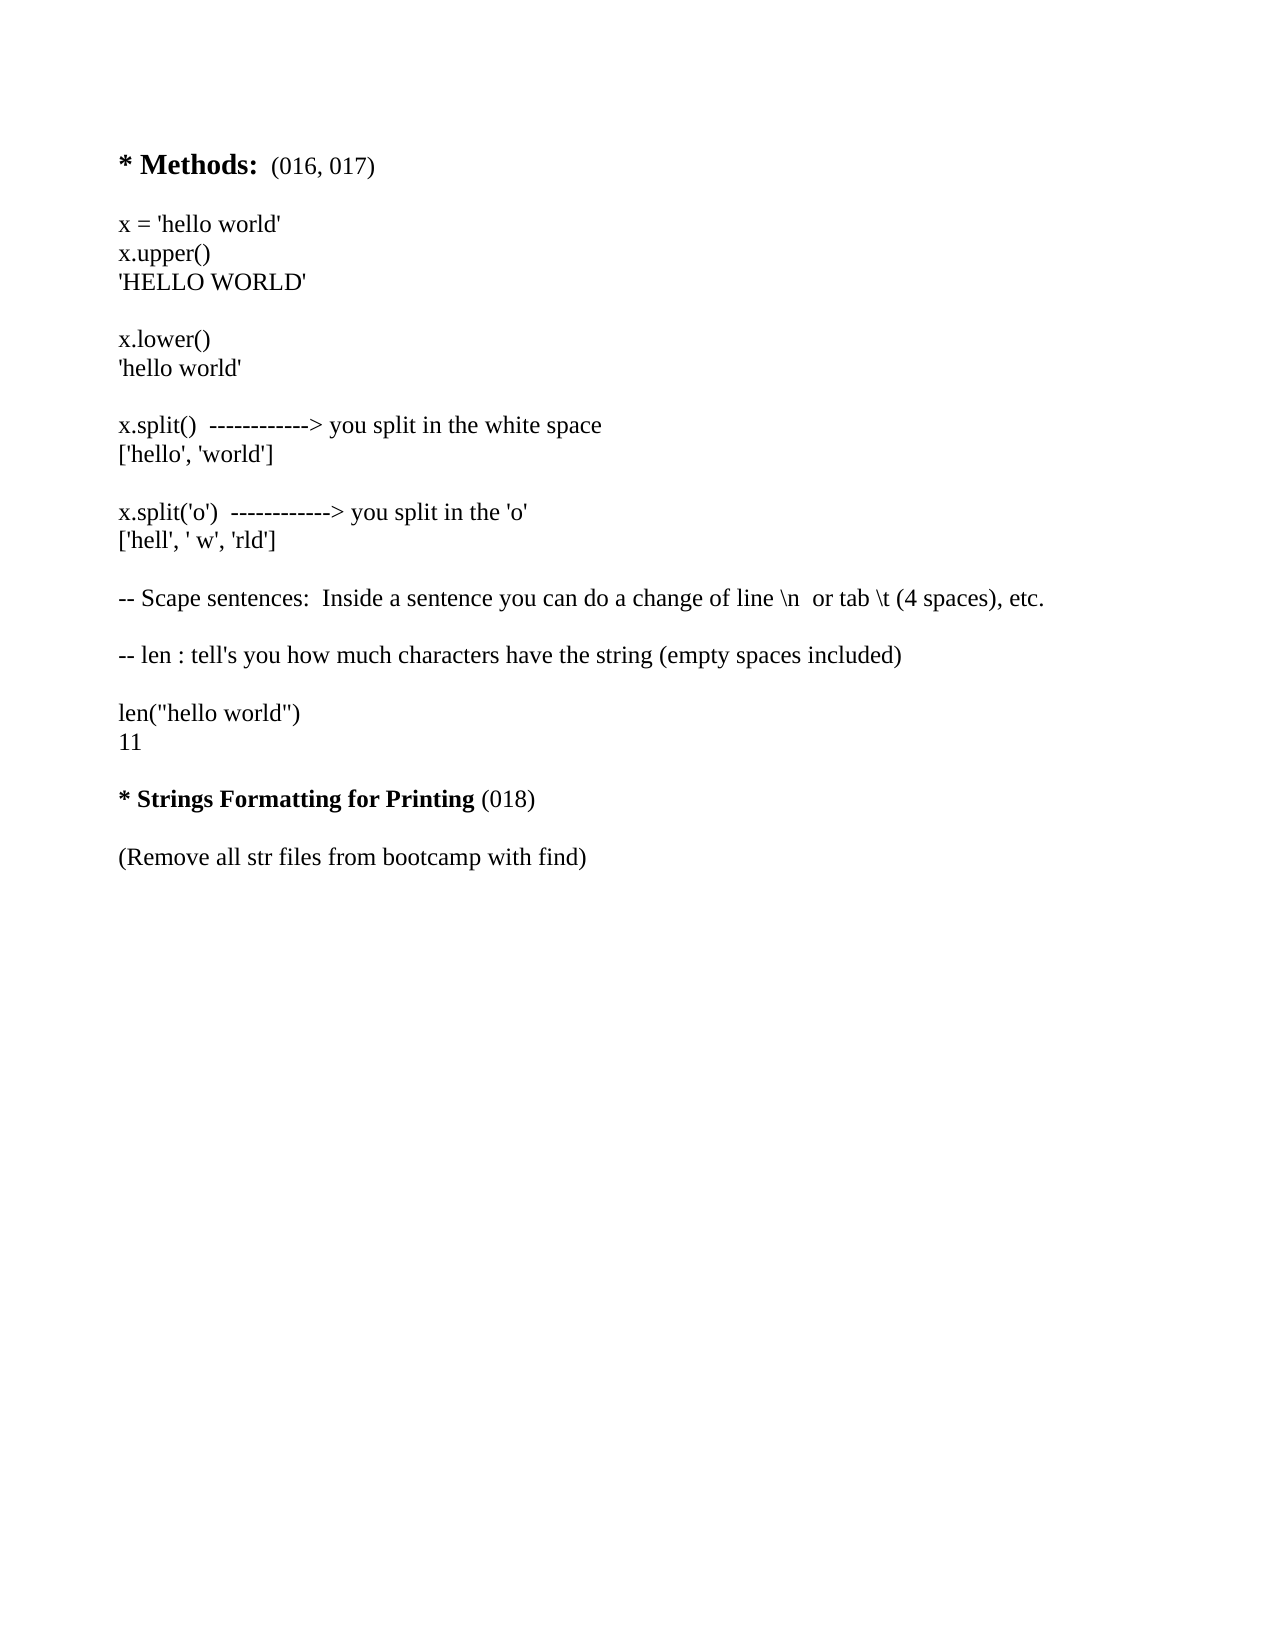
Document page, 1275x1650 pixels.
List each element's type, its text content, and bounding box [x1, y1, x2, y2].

text x = 'hello world' x.upper() 'HELLO WORLD' x.lower() 'hello world' x.split() ------------> you split in the white space ['hello', 'world'] x.split('o') ------------> you split in the 'o' ['hell', ' w', 'rld'] -- Scape sentences: Inside a sentence you can do a change of line \n or tab \t (4 spaces), etc. -- len : tell's you how much characters have the string (empty spaces included) len("hello world") 11 [118, 209, 1157, 755]
text * Methods: (016, 017) [118, 147, 1157, 180]
text (Remove all str files from bootcamp with find) [118, 842, 1157, 870]
text * Strings Formatting for Printing (018) [118, 784, 1157, 813]
